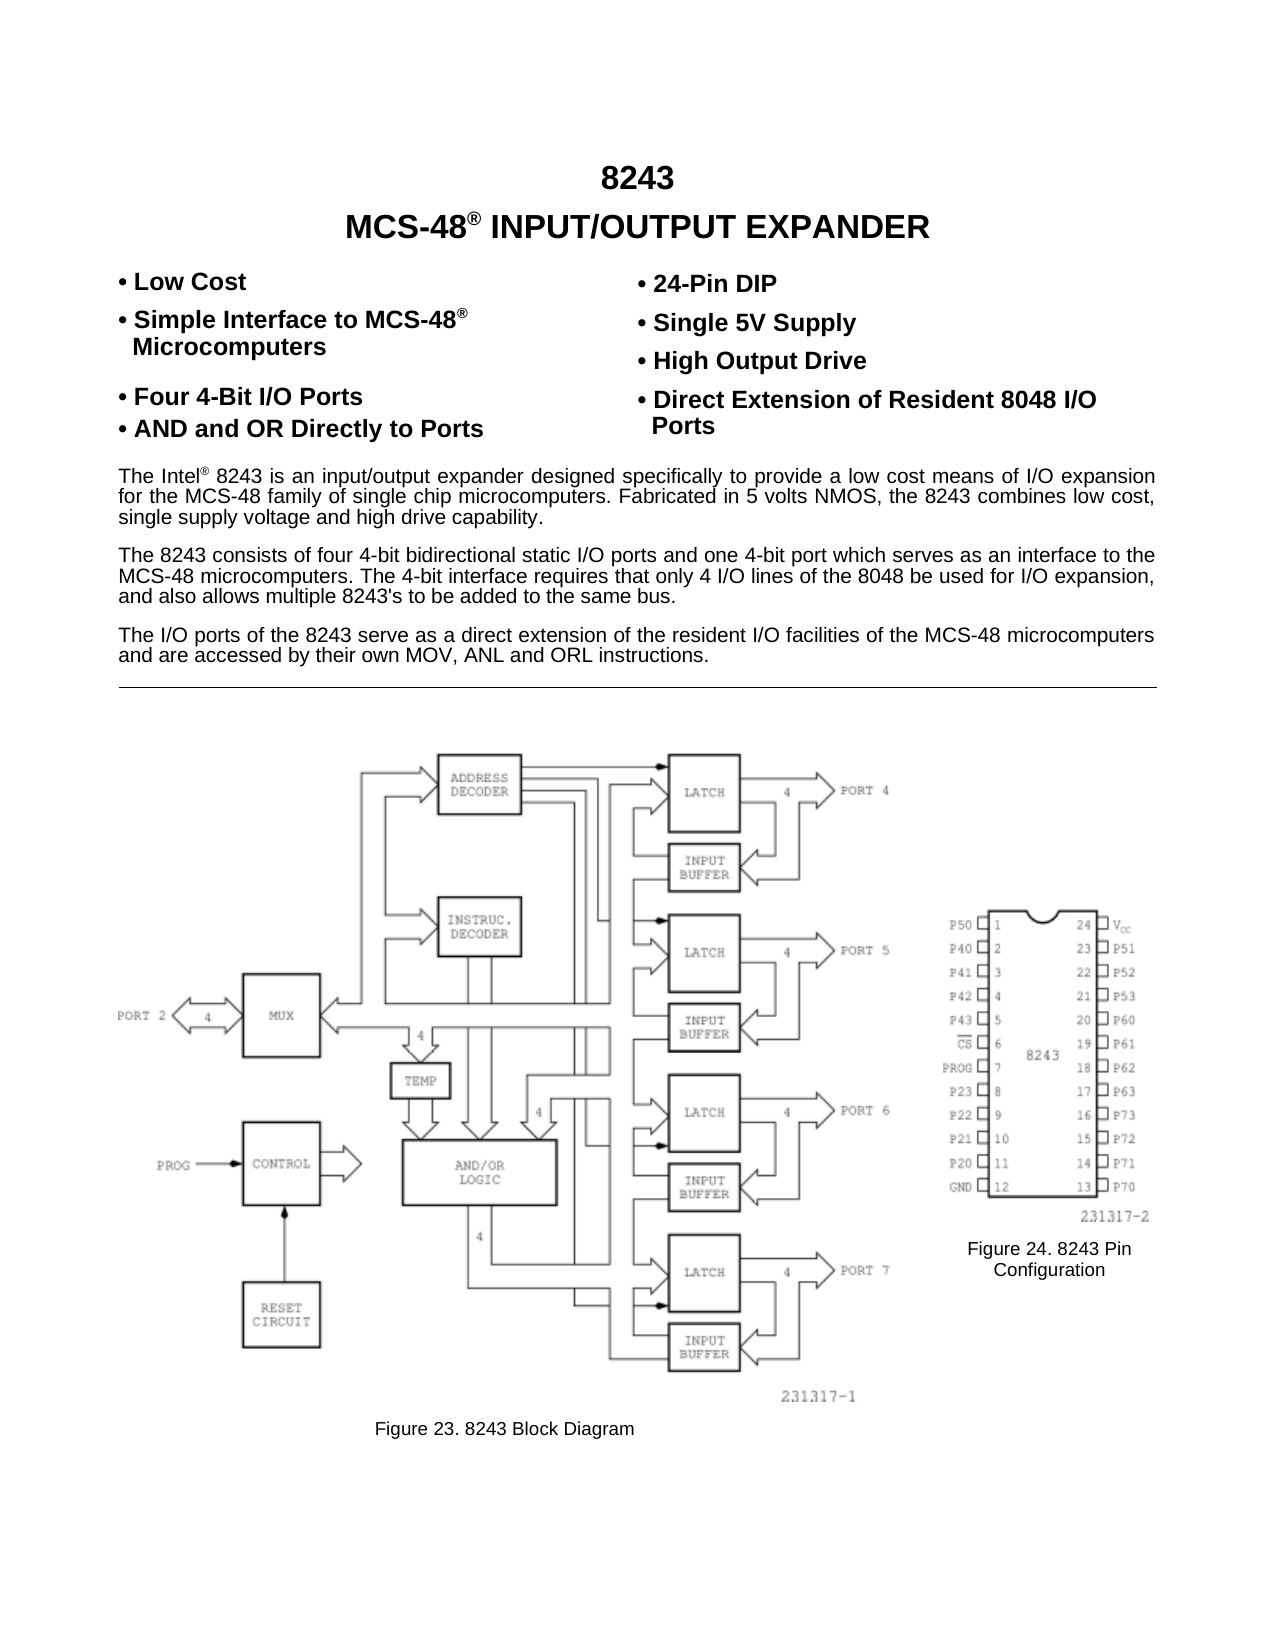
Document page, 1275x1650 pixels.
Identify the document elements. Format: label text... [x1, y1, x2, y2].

text The Intel® 8243 is an input/output expander designed specifically to provide a low cost means of I/O expansion for the MCS-48 family of single chip microcomputers. Fabricated in 5 volts NMOS, the 8243 combines low cost, single supply voltage and high drive capability. [118, 467, 1157, 528]
picture [943, 909, 1156, 1222]
text The 8243 consists of four 4-bit bidirectional static I/O ports and one 4-bit port which serves as an interface to the MCS-48 microcomputers. The 4-bit interface requires that only 4 I/O lines of the 8048 be used for I/O expansion, and also allows multiple 8243's to be added to the same bus. [118, 546, 1157, 608]
table_cell • Simple Interface to MCS-48® Microcomputers [118, 304, 637, 381]
text Figure 23. 8243 Block Diagram [118, 1402, 891, 1440]
text The I/O ports of the 8243 serve as a direct extension of the resident I/O facilities of the MCS-48 microcomputers and are accessed by their own MOV, ANL and ORL instructions. [118, 626, 1157, 667]
text 8243 [118, 159, 1157, 196]
table_cell • Four 4-Bit I/O Ports [118, 381, 637, 413]
table_cell • AND and OR Directly to Ports [118, 414, 637, 446]
text MCS-48® INPUT/OUTPUT EXPANDER [118, 208, 1157, 245]
table_cell • Direct Extension of Resident 8048 I/O Ports [638, 381, 1157, 446]
table_header • 24-Pin DIP [638, 266, 1157, 304]
text Figure 24. 8243 Pin Configuration [943, 1222, 1156, 1280]
table_header • Low Cost [118, 266, 637, 304]
picture [118, 751, 891, 1402]
table_cell • High Output Drive [638, 343, 1157, 381]
table_cell • Single 5V Supply [638, 304, 1157, 343]
